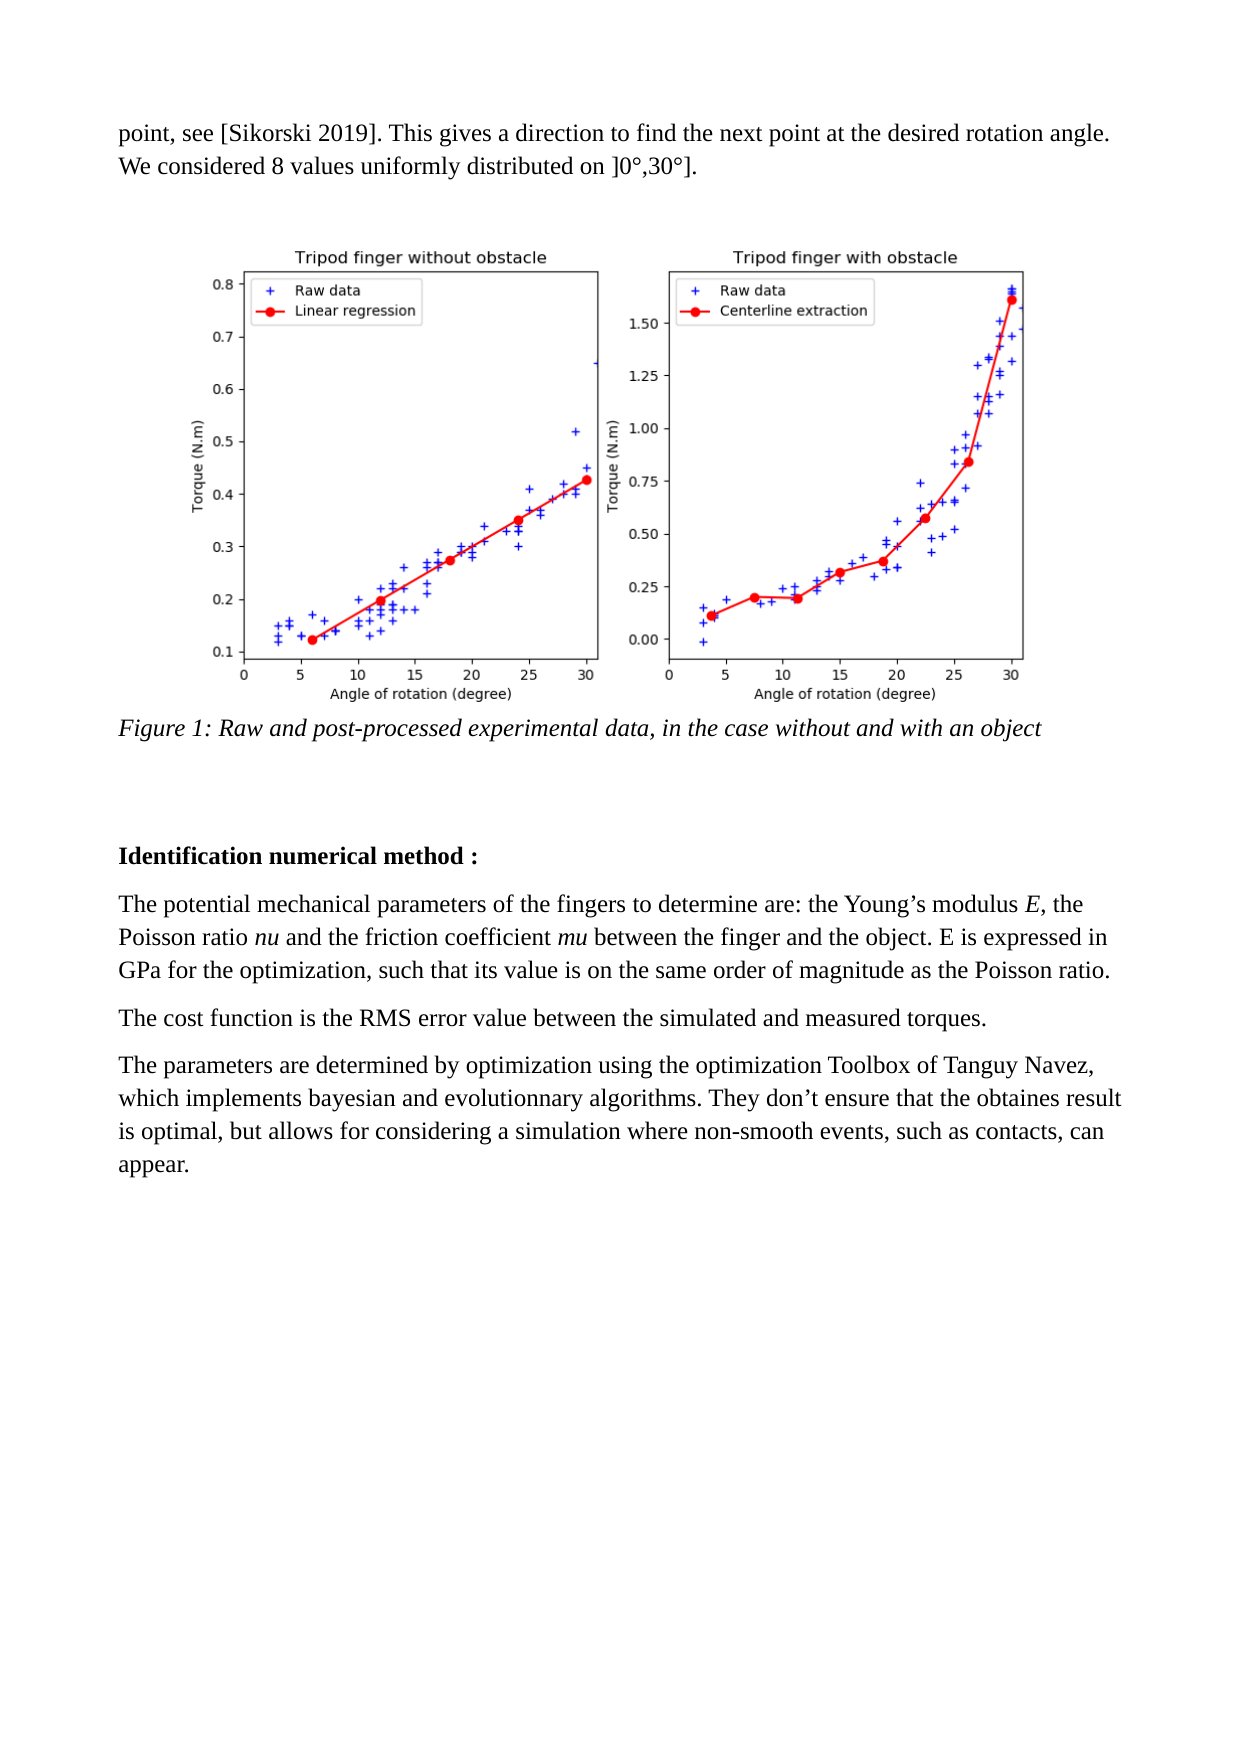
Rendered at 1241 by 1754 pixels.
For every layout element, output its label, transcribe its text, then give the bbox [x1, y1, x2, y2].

picture [118, 211, 1123, 714]
text point, see [Sikorski 2019]. This gives a direction to find the next point at the desired rotation angle. We considered 8 values uniformly distributed on ]0°,30°]. [118, 118, 1122, 180]
text Identification numerical method : [118, 841, 1122, 870]
text The potential mechanical parameters of the fingers to determine are: the Young’s modulus E, the Poisson ratio nu and the friction coefficient mu between the finger and the object. E is expressed in GPa for the optimization, such that its value is on the same order of magnitude as the Poisson ratio. [118, 889, 1122, 984]
text The parameters are determined by optimization using the optimization Toolbox of Tanguy Navez, which implements bayesian and evolutionnary algorithms. They don’t ensure that the obtaines result is optimal, but allows for considering a simulation where non-smooth events, such as contacts, can appear. [118, 1050, 1122, 1178]
text The cost function is the RMS error value between the simulated and measured torques. [118, 1003, 1122, 1031]
text Figure 1: Raw and post-processed experimental data, in the case without and with an object [118, 714, 1122, 742]
